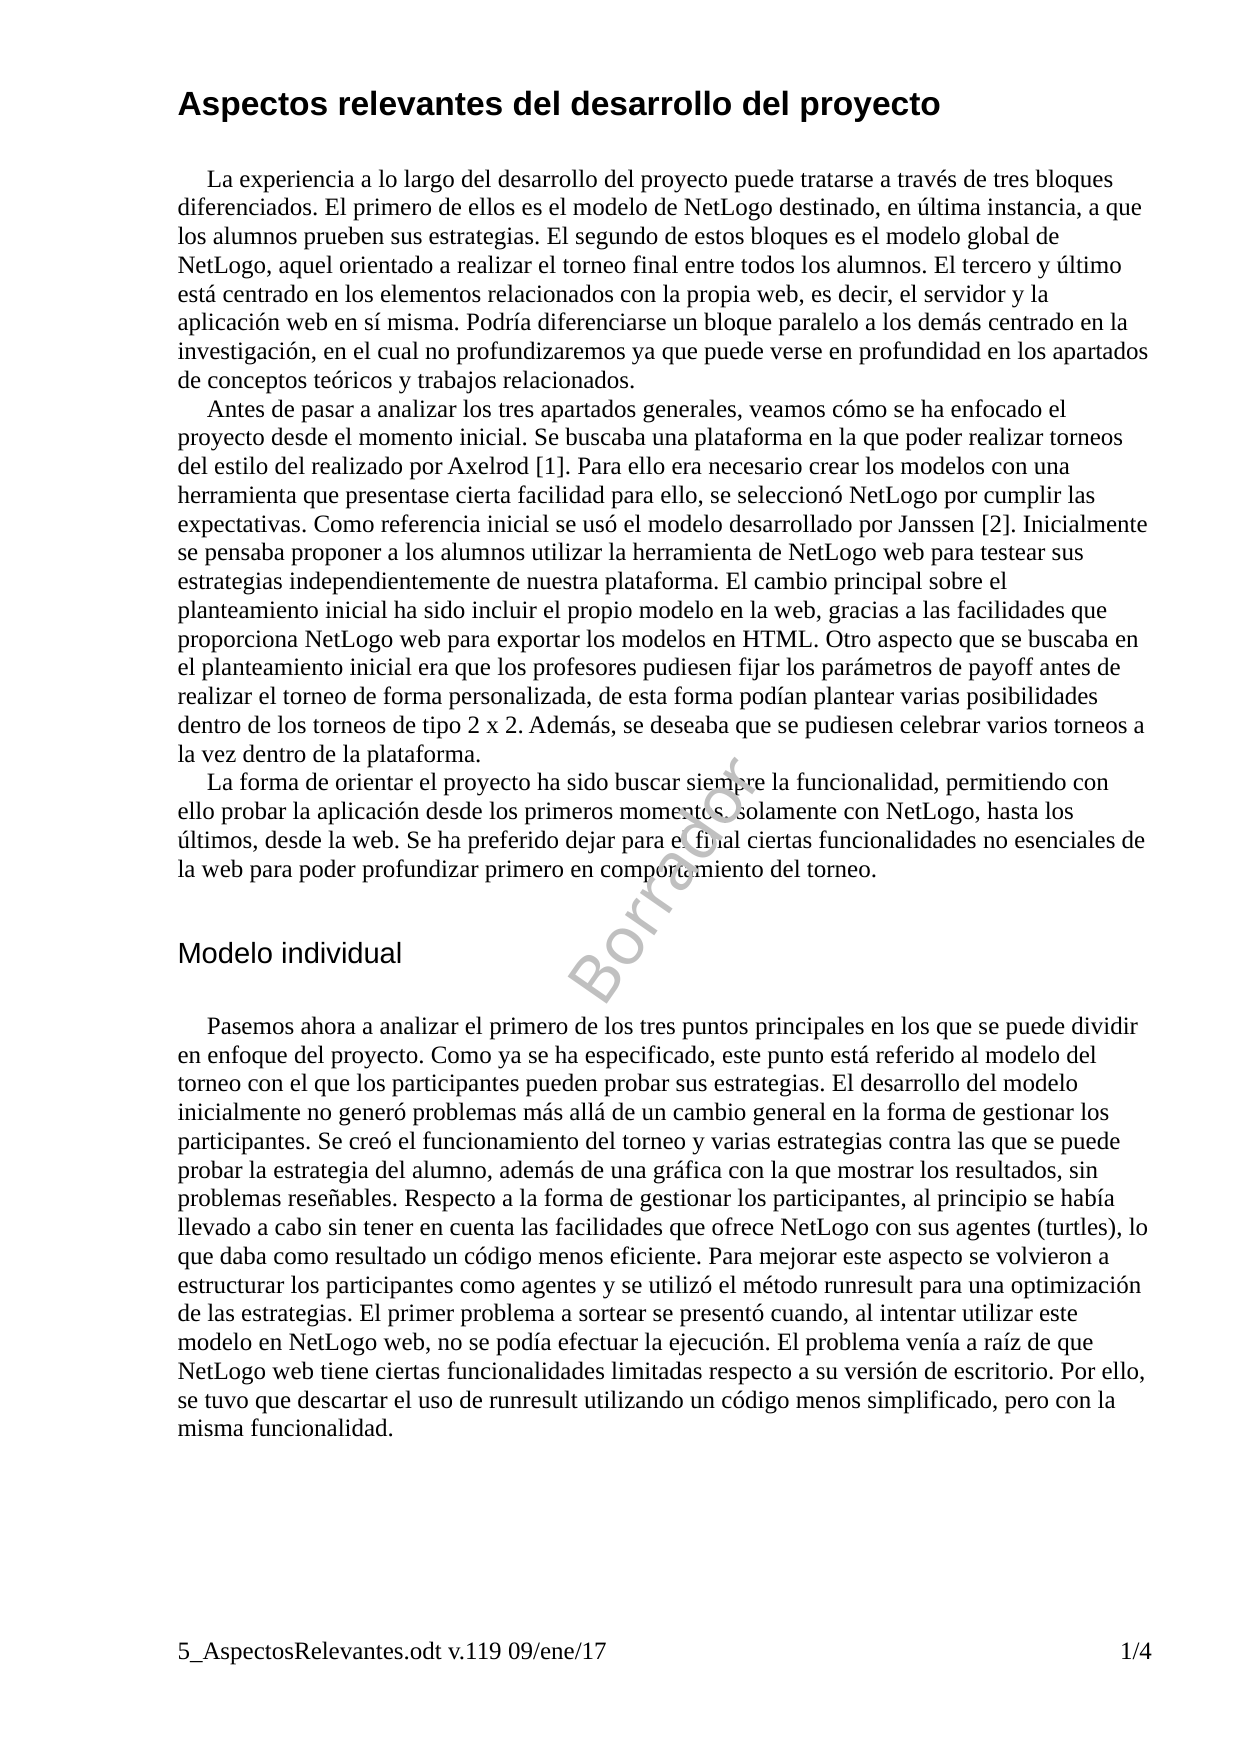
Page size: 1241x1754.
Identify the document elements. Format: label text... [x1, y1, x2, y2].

text La experiencia a lo largo del desarrollo del proyecto puede tratarse a través de tres bloques diferenciados. El primero de ellos es el modelo de NetLogo destinado, en última instancia, a que los alumnos prueben sus estrategias. El segundo de estos bloques es el modelo global de NetLogo, aquel orientado a realizar el torneo final entre todos los alumnos. El tercero y último está centrado en los elementos relacionados con la propia web, es decir, el servidor y la aplicación web en sí misma. Podría diferenciarse un bloque paralelo a los demás centrado en la investigación, en el cual no profundizaremos ya que puede verse en profundidad en los apartados de conceptos teóricos y trabajos relacionados. [177, 164, 1152, 394]
text Pasemos ahora a analizar el primero de los tres puntos principales en los que se puede dividir en enfoque del proyecto. Como ya se ha especificado, este punto está referido al modelo del torneo con el que los participantes pueden probar sus estrategias. El desarrollo del modelo inicialmente no generó problemas más allá de un cambio general en la forma de gestionar los participantes. Se creó el funcionamiento del torneo y varias estrategias contra las que se puede probar la estrategia del alumno, además de una gráfica con la que mostrar los resultados, sin problemas reseñables. Respecto a la forma de gestionar los participantes, al principio se había llevado a cabo sin tener en cuenta las facilidades que ofrece NetLogo con sus agentes (turtles), lo que daba como resultado un código menos eficiente. Para mejorar este aspecto se volvieron a estructurar los participantes como agentes y se utilizó el método runresult para una optimización de las estrategias. El primer problema a sortear se presentó cuando, al intentar utilizar este modelo en NetLogo web, no se podía efectuar la ejecución. El problema venía a raíz de que NetLogo web tiene ciertas funcionalidades limitadas respecto a su versión de escritorio. Por ello, se tuvo que descartar el uso de runresult utilizando un código menos simplificado, pero con la misma funcionalidad. [177, 1011, 1152, 1442]
text La forma de orientar el proyecto ha sido buscar siempre la funcionalidad, permitiendo con ello probar la aplicación desde los primeros momentos, solamente con NetLogo, hasta los últimos, desde la web. Se ha preferido dejar para el final ciertas funcionalidades no esenciales de la web para poder profundizar primero en comportamiento del torneo. [177, 767, 1152, 882]
subtitle Aspectos relevantes del desarrollo del proyecto [177, 84, 1152, 122]
subtitle Modelo individual [177, 936, 1152, 970]
text Antes de pasar a analizar los tres apartados generales, veamos cómo se ha enfocado el proyecto desde el momento inicial. Se buscaba una plataforma en la que poder realizar torneos del estilo del realizado por Axelrod [1]⁠. Para ello era necesario crear los modelos con una herramienta que presentase cierta facilidad para ello, se seleccionó NetLogo por cumplir las expectativas. Como referencia inicial se usó el modelo desarrollado por Janssen [2]⁠. Inicialmente se pensaba proponer a los alumnos utilizar la herramienta de NetLogo web para testear sus estrategias independientemente de nuestra plataforma. El cambio principal sobre el planteamiento inicial ha sido incluir el propio modelo en la web, gracias a las facilidades que proporciona NetLogo web para exportar los modelos en HTML. Otro aspecto que se buscaba en el planteamiento inicial era que los profesores pudiesen fijar los parámetros de payoff antes de realizar el torneo de forma personalizada, de esta forma podían plantear varias posibilidades dentro de los torneos de tipo 2 x 2. Además, se deseaba que se pudiesen celebrar varios torneos a la vez dentro de la plataforma. [177, 394, 1152, 767]
